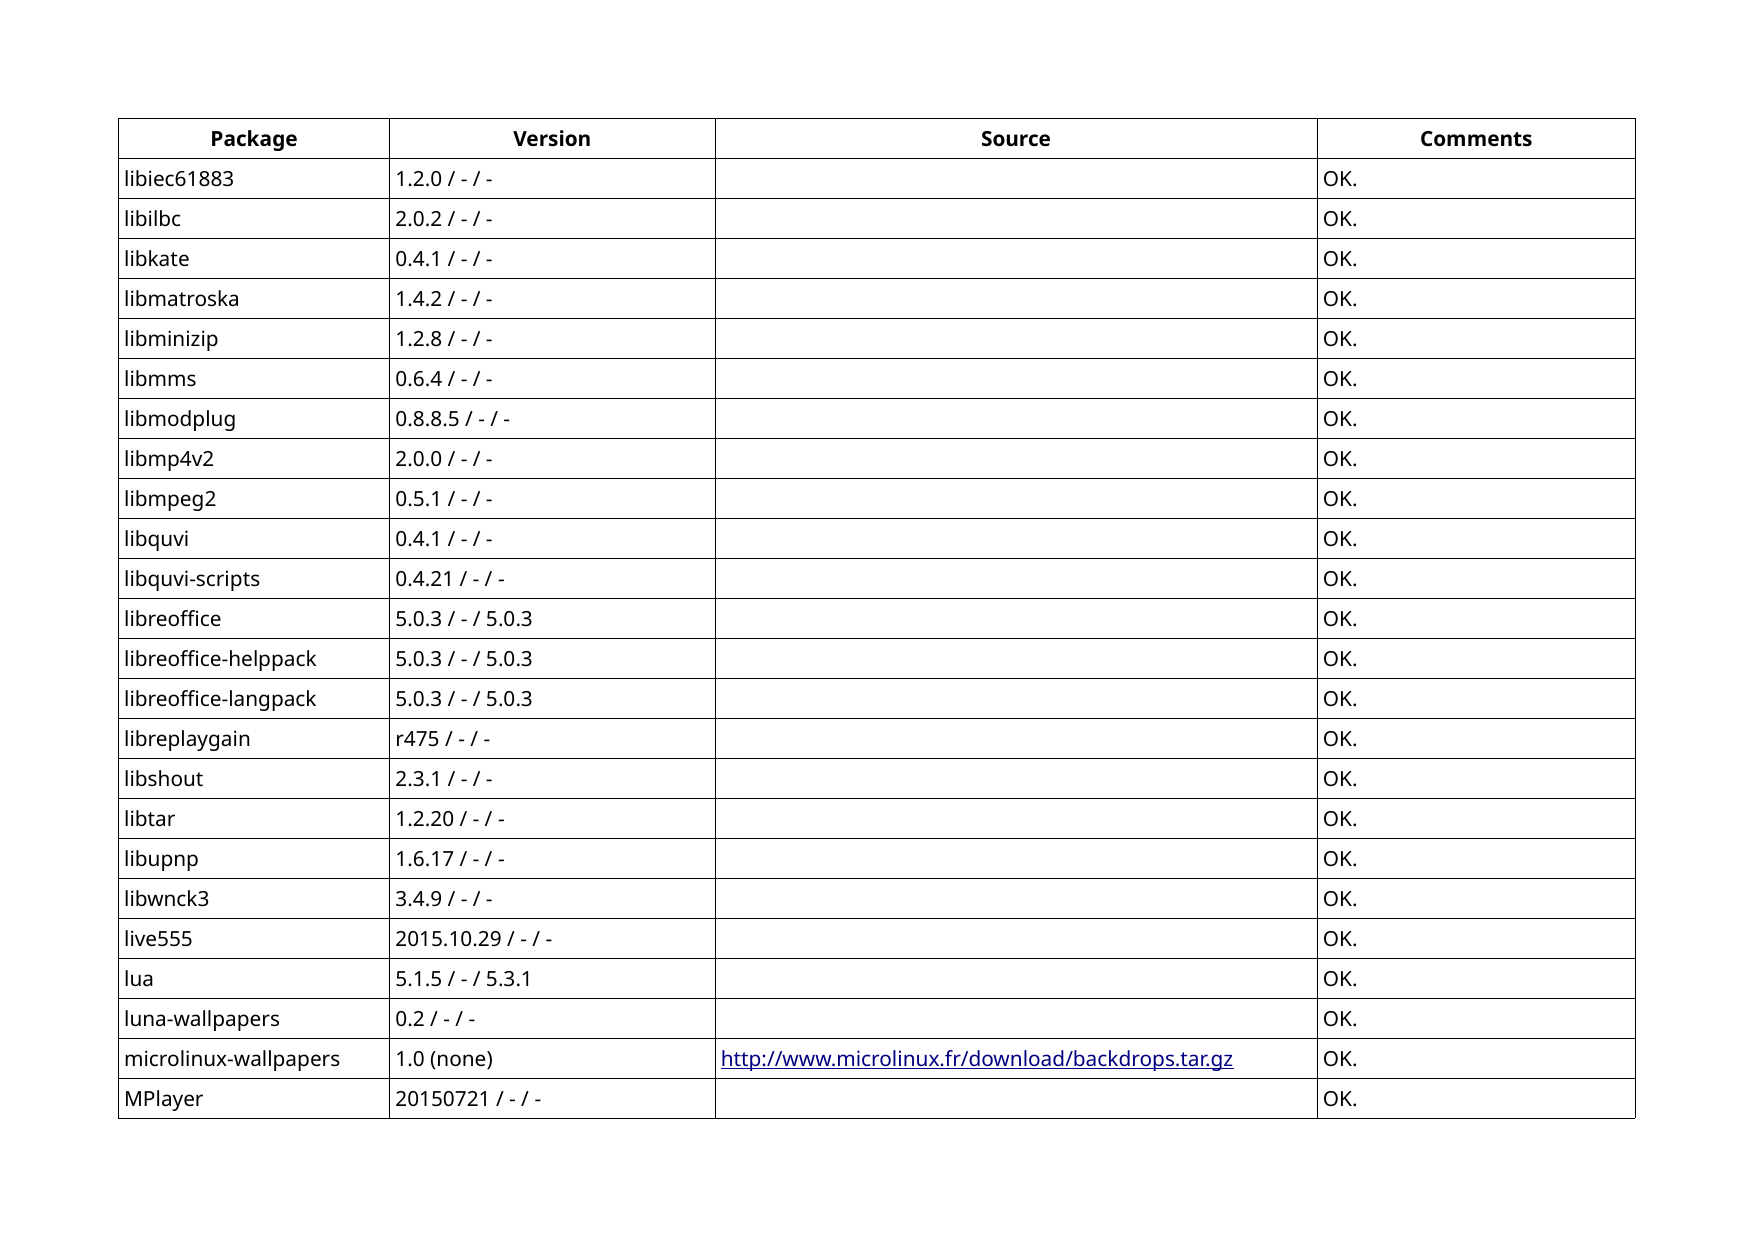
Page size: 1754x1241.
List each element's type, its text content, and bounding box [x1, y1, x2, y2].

table_cell libquvi [119, 519, 389, 558]
table_cell microlinux-wallpapers [119, 1039, 389, 1078]
table_cell 1.2.20 / - / - [390, 799, 715, 838]
table_cell OK. [1318, 919, 1635, 958]
table_cell 5.1.5 / - / 5.3.1 [390, 959, 715, 998]
table_cell OK. [1318, 159, 1635, 198]
table_cell libquvi-scripts [119, 559, 389, 598]
table_cell 2.3.1 / - / - [390, 759, 715, 798]
table_cell [716, 799, 1317, 838]
table_cell 0.2 / - / - [390, 999, 715, 1038]
table_cell r475 / - / - [390, 719, 715, 758]
table_cell 0.5.1 / - / - [390, 479, 715, 518]
table_cell libwnck3 [119, 879, 389, 918]
table_cell 1.4.2 / - / - [390, 279, 715, 318]
table_cell OK. [1318, 279, 1635, 318]
table_cell libmatroska [119, 279, 389, 318]
table_cell live555 [119, 919, 389, 958]
table_cell [716, 679, 1317, 718]
table_cell OK. [1318, 559, 1635, 598]
table_cell libupnp [119, 839, 389, 878]
table_cell 2.0.2 / - / - [390, 199, 715, 238]
table_cell libreplaygain [119, 719, 389, 758]
table_cell [716, 479, 1317, 518]
table_cell [716, 319, 1317, 358]
table_cell libminizip [119, 319, 389, 358]
table_cell [716, 919, 1317, 958]
table_cell [716, 999, 1317, 1038]
table_header Version [390, 119, 715, 158]
table_cell 0.6.4 / - / - [390, 359, 715, 398]
table_cell 1.2.8 / - / - [390, 319, 715, 358]
table_cell libilbc [119, 199, 389, 238]
table_cell [716, 839, 1317, 878]
table_cell OK. [1318, 519, 1635, 558]
table_cell OK. [1318, 799, 1635, 838]
table_cell 2015.10.29 / - / - [390, 919, 715, 958]
table_cell [716, 879, 1317, 918]
table_cell OK. [1318, 199, 1635, 238]
table_cell [716, 639, 1317, 678]
table_cell 0.4.1 / - / - [390, 519, 715, 558]
table_cell OK. [1318, 439, 1635, 478]
table_cell 0.8.8.5 / - / - [390, 399, 715, 438]
table_cell OK. [1318, 1079, 1635, 1118]
table_cell OK. [1318, 999, 1635, 1038]
table_cell [716, 279, 1317, 318]
table_cell 5.0.3 / - / 5.0.3 [390, 639, 715, 678]
table_cell OK. [1318, 239, 1635, 278]
table_cell 0.4.1 / - / - [390, 239, 715, 278]
table_cell OK. [1318, 639, 1635, 678]
table_cell 0.4.21 / - / - [390, 559, 715, 598]
table_cell 1.2.0 / - / - [390, 159, 715, 198]
table_cell 5.0.3 / - / 5.0.3 [390, 679, 715, 718]
table_cell OK. [1318, 679, 1635, 718]
table_cell 3.4.9 / - / - [390, 879, 715, 918]
table_cell OK. [1318, 759, 1635, 798]
table_cell 2.0.0 / - / - [390, 439, 715, 478]
table_header Source [716, 119, 1317, 158]
table_cell MPlayer [119, 1079, 389, 1118]
table_cell libreoffice-helppack [119, 639, 389, 678]
table_cell OK. [1318, 479, 1635, 518]
table_cell OK. [1318, 719, 1635, 758]
table_cell OK. [1318, 879, 1635, 918]
table_cell libmodplug [119, 399, 389, 438]
table_cell [716, 239, 1317, 278]
table_cell 1.6.17 / - / - [390, 839, 715, 878]
table_cell [716, 519, 1317, 558]
table_cell OK. [1318, 319, 1635, 358]
table_cell OK. [1318, 359, 1635, 398]
table_cell [716, 719, 1317, 758]
table_cell OK. [1318, 959, 1635, 998]
table_cell libkate [119, 239, 389, 278]
table_cell [716, 199, 1317, 238]
table_cell libmp4v2 [119, 439, 389, 478]
table_header Comments [1318, 119, 1635, 158]
table_cell libiec61883 [119, 159, 389, 198]
table_cell OK. [1318, 1039, 1635, 1078]
table_cell 20150721 / - / - [390, 1079, 715, 1118]
table_cell [716, 559, 1317, 598]
table_cell OK. [1318, 839, 1635, 878]
table_cell libtar [119, 799, 389, 838]
table_cell [716, 439, 1317, 478]
table_cell [716, 359, 1317, 398]
table_cell [716, 399, 1317, 438]
table_cell [716, 759, 1317, 798]
table_cell lua [119, 959, 389, 998]
table_cell luna-wallpapers [119, 999, 389, 1038]
table_cell http://www.microlinux.fr/download/backdrops.tar.gz [716, 1039, 1317, 1078]
table_cell libreoffice-langpack [119, 679, 389, 718]
table_cell 1.0 (none) [390, 1039, 715, 1078]
table_cell OK. [1318, 599, 1635, 638]
table_cell libmpeg2 [119, 479, 389, 518]
table_cell libmms [119, 359, 389, 398]
table_cell 5.0.3 / - / 5.0.3 [390, 599, 715, 638]
table_cell OK. [1318, 399, 1635, 438]
table_cell libshout [119, 759, 389, 798]
table_header Package [119, 119, 389, 158]
table_cell libreoffice [119, 599, 389, 638]
table_cell [716, 159, 1317, 198]
table_cell [716, 959, 1317, 998]
table_cell [716, 599, 1317, 638]
table_cell [716, 1079, 1317, 1118]
